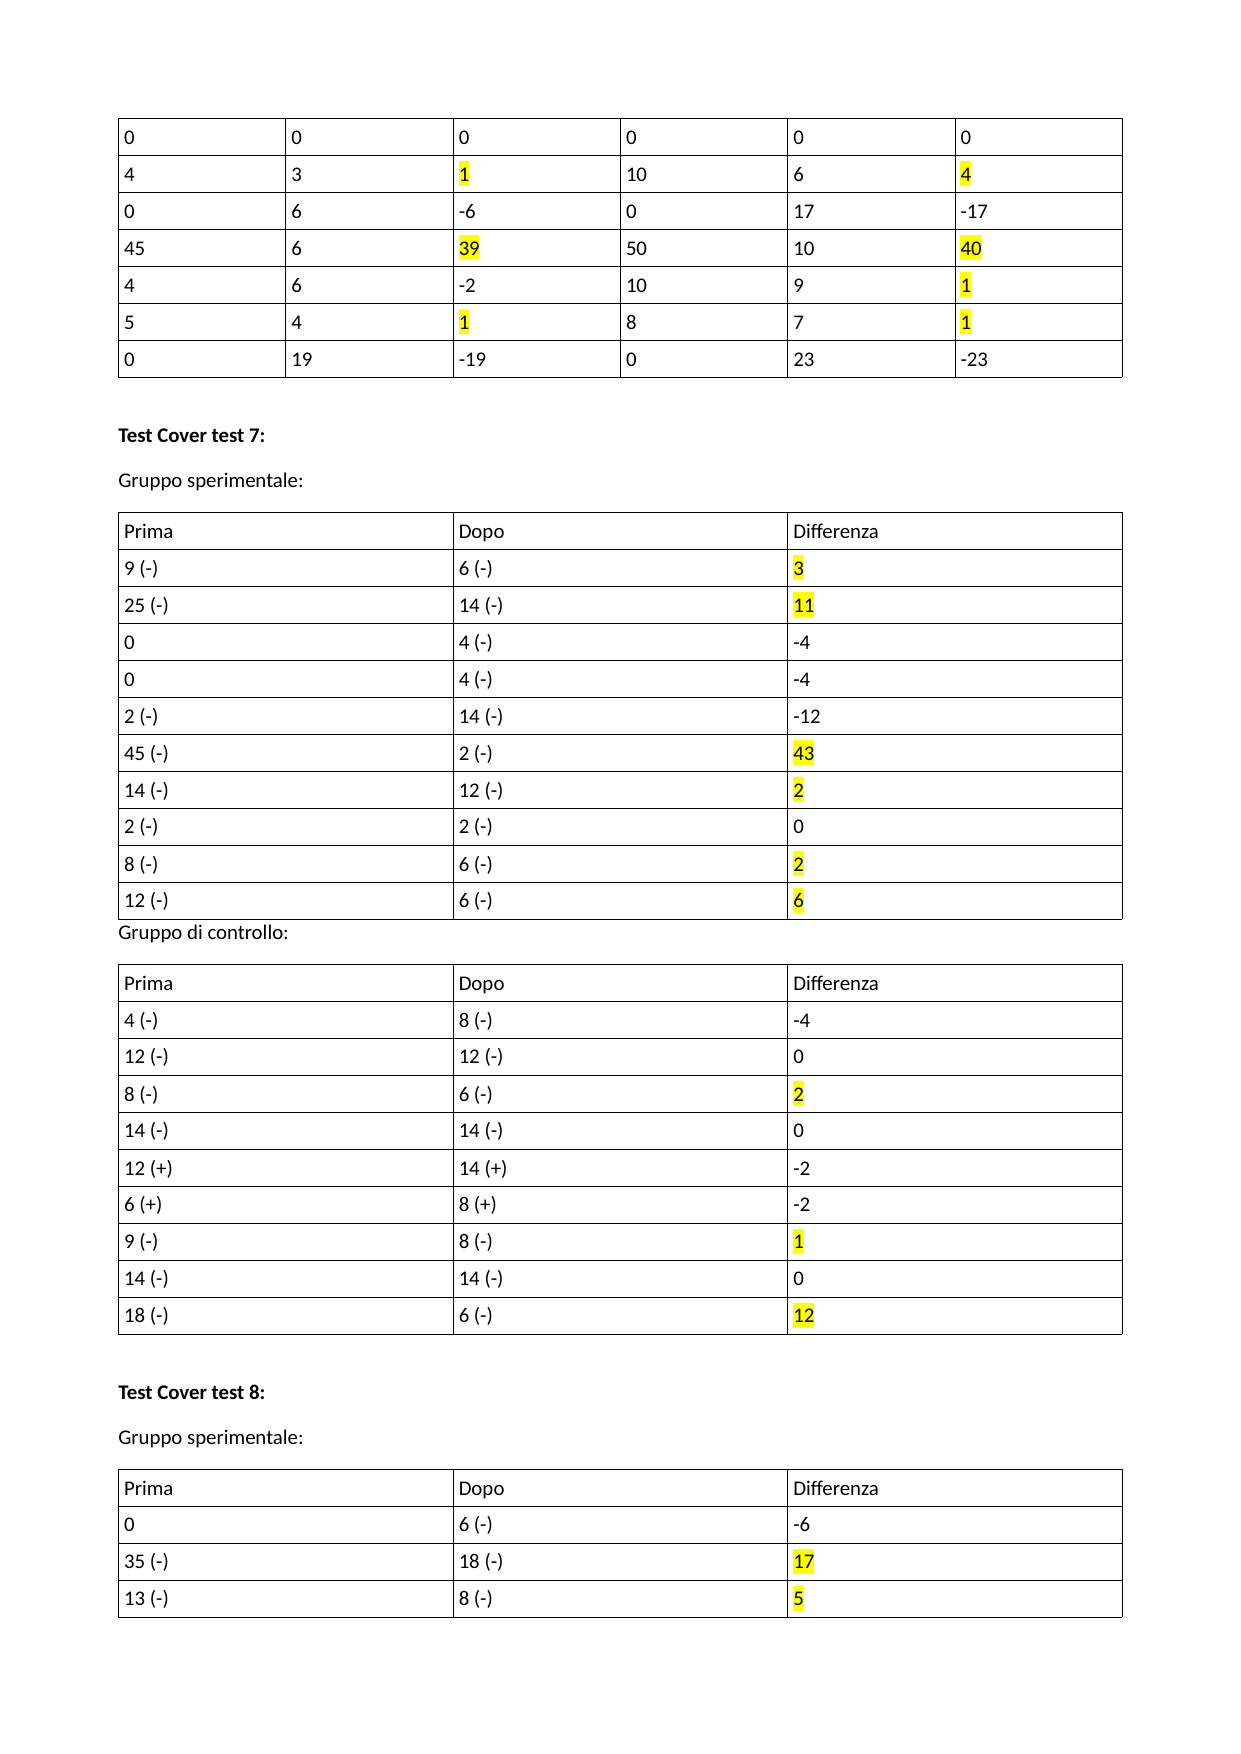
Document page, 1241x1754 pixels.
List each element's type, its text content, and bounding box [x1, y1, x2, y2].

table_header Prima [119, 965, 453, 1001]
table_cell 1 [454, 156, 620, 192]
table_cell 12 (-) [119, 883, 453, 919]
table_cell 2 (-) [119, 698, 453, 734]
table_cell 0 [119, 661, 453, 697]
table_cell -2 [788, 1150, 1122, 1186]
table_cell 23 [788, 341, 955, 377]
table_cell 3 [286, 156, 453, 192]
table_cell 2 [788, 772, 1122, 808]
table_cell 0 [119, 119, 285, 155]
table_header Differenza [788, 1470, 1122, 1506]
table_cell 12 (-) [454, 772, 787, 808]
table_cell 14 (-) [454, 698, 787, 734]
table_cell 0 [454, 119, 620, 155]
table_cell -19 [454, 341, 620, 377]
table_cell 2 (-) [454, 735, 787, 771]
text Test Cover test 8: [118, 1379, 1122, 1404]
table_header Dopo [454, 513, 787, 549]
table_cell 0 [621, 119, 787, 155]
table_cell 12 (-) [454, 1039, 787, 1075]
table_cell 0 [788, 119, 955, 155]
table_cell 10 [621, 156, 787, 192]
table_cell 1 [956, 267, 1122, 303]
table_cell -6 [788, 1507, 1122, 1543]
table_cell 6 (+) [119, 1187, 453, 1223]
table_cell 14 (+) [454, 1150, 787, 1186]
table_cell 14 (-) [119, 772, 453, 808]
table_cell 1 [788, 1224, 1122, 1260]
table_cell -2 [454, 267, 620, 303]
table_cell -4 [788, 624, 1122, 660]
table_cell 0 [788, 1261, 1122, 1297]
table_cell 0 [788, 1039, 1122, 1075]
table_cell 6 [286, 267, 453, 303]
table_cell 3 [788, 550, 1122, 586]
table_header Differenza [788, 513, 1122, 549]
table_cell 6 [788, 883, 1122, 919]
table_cell 9 (-) [119, 1224, 453, 1260]
text Gruppo sperimentale: [118, 467, 1122, 492]
table_cell 14 (-) [119, 1261, 453, 1297]
table_cell 2 [788, 846, 1122, 882]
table_cell 35 (-) [119, 1544, 453, 1580]
table_cell 4 [119, 156, 285, 192]
table_cell 14 (-) [119, 1113, 453, 1149]
table_cell 4 [286, 304, 453, 340]
table_cell 45 (-) [119, 735, 453, 771]
table_cell 10 [788, 230, 955, 266]
table_cell 6 [286, 193, 453, 229]
table_cell 9 [788, 267, 955, 303]
table_cell 14 (-) [454, 1261, 787, 1297]
table_cell 8 (-) [454, 1224, 787, 1260]
table_cell 2 (-) [454, 809, 787, 845]
table_cell 0 [119, 624, 453, 660]
table_cell 8 (-) [119, 1076, 453, 1112]
table_cell 2 (-) [119, 809, 453, 845]
table_cell 7 [788, 304, 955, 340]
table_cell 14 (-) [454, 587, 787, 623]
table_cell 12 (-) [119, 1039, 453, 1075]
table_cell 45 [119, 230, 285, 266]
table_cell 6 [286, 230, 453, 266]
table_cell 14 (-) [454, 1113, 787, 1149]
table_cell 18 (-) [454, 1544, 787, 1580]
table_cell -6 [454, 193, 620, 229]
table_cell 6 (-) [454, 1507, 787, 1543]
table_cell 6 (-) [454, 1076, 787, 1112]
table_cell 6 (-) [454, 550, 787, 586]
table_cell 0 [621, 193, 787, 229]
table_header Differenza [788, 965, 1122, 1001]
table_cell 1 [956, 304, 1122, 340]
text Gruppo sperimentale: [118, 1424, 1122, 1449]
table_cell 10 [621, 267, 787, 303]
table_cell 6 (-) [454, 846, 787, 882]
table_cell 19 [286, 341, 453, 377]
table_cell 6 [788, 156, 955, 192]
table_cell -17 [956, 193, 1122, 229]
table_cell 43 [788, 735, 1122, 771]
table_cell 17 [788, 1544, 1122, 1580]
table_cell -12 [788, 698, 1122, 734]
table_cell 39 [454, 230, 620, 266]
table_cell 50 [621, 230, 787, 266]
table_cell 8 (-) [119, 846, 453, 882]
table_cell 6 (-) [454, 883, 787, 919]
text Gruppo di controllo: [118, 920, 1122, 944]
table_cell 11 [788, 587, 1122, 623]
text Test Cover test 7: [118, 422, 1122, 447]
table_cell 5 [119, 304, 285, 340]
table_cell 0 [119, 193, 285, 229]
table_cell 2 [788, 1076, 1122, 1112]
table_cell 8 (+) [454, 1187, 787, 1223]
table_cell 8 (-) [454, 1002, 787, 1038]
table_cell 12 [788, 1298, 1122, 1334]
table_cell 25 (-) [119, 587, 453, 623]
table_cell 6 (-) [454, 1298, 787, 1334]
table_cell 0 [621, 341, 787, 377]
table_cell 40 [956, 230, 1122, 266]
table_cell 0 [286, 119, 453, 155]
table_cell 8 [621, 304, 787, 340]
table_header Dopo [454, 965, 787, 1001]
table_cell 4 (-) [454, 661, 787, 697]
table_header Dopo [454, 1470, 787, 1506]
table_cell -2 [788, 1187, 1122, 1223]
table_cell 0 [788, 1113, 1122, 1149]
table_cell -23 [956, 341, 1122, 377]
table_cell 0 [119, 1507, 453, 1543]
table_cell 1 [454, 304, 620, 340]
table_cell 0 [788, 809, 1122, 845]
table_cell 4 [956, 156, 1122, 192]
table_cell 4 (-) [119, 1002, 453, 1038]
table_cell 5 [788, 1581, 1122, 1617]
table_cell 0 [956, 119, 1122, 155]
table_cell 8 (-) [454, 1581, 787, 1617]
table_cell 4 [119, 267, 285, 303]
table_cell 4 (-) [454, 624, 787, 660]
table_cell 0 [119, 341, 285, 377]
table_cell 12 (+) [119, 1150, 453, 1186]
table_header Prima [119, 513, 453, 549]
table_cell -4 [788, 1002, 1122, 1038]
table_cell 13 (-) [119, 1581, 453, 1617]
table_header Prima [119, 1470, 453, 1506]
table_cell 18 (-) [119, 1298, 453, 1334]
table_cell 17 [788, 193, 955, 229]
table_cell -4 [788, 661, 1122, 697]
table_cell 9 (-) [119, 550, 453, 586]
